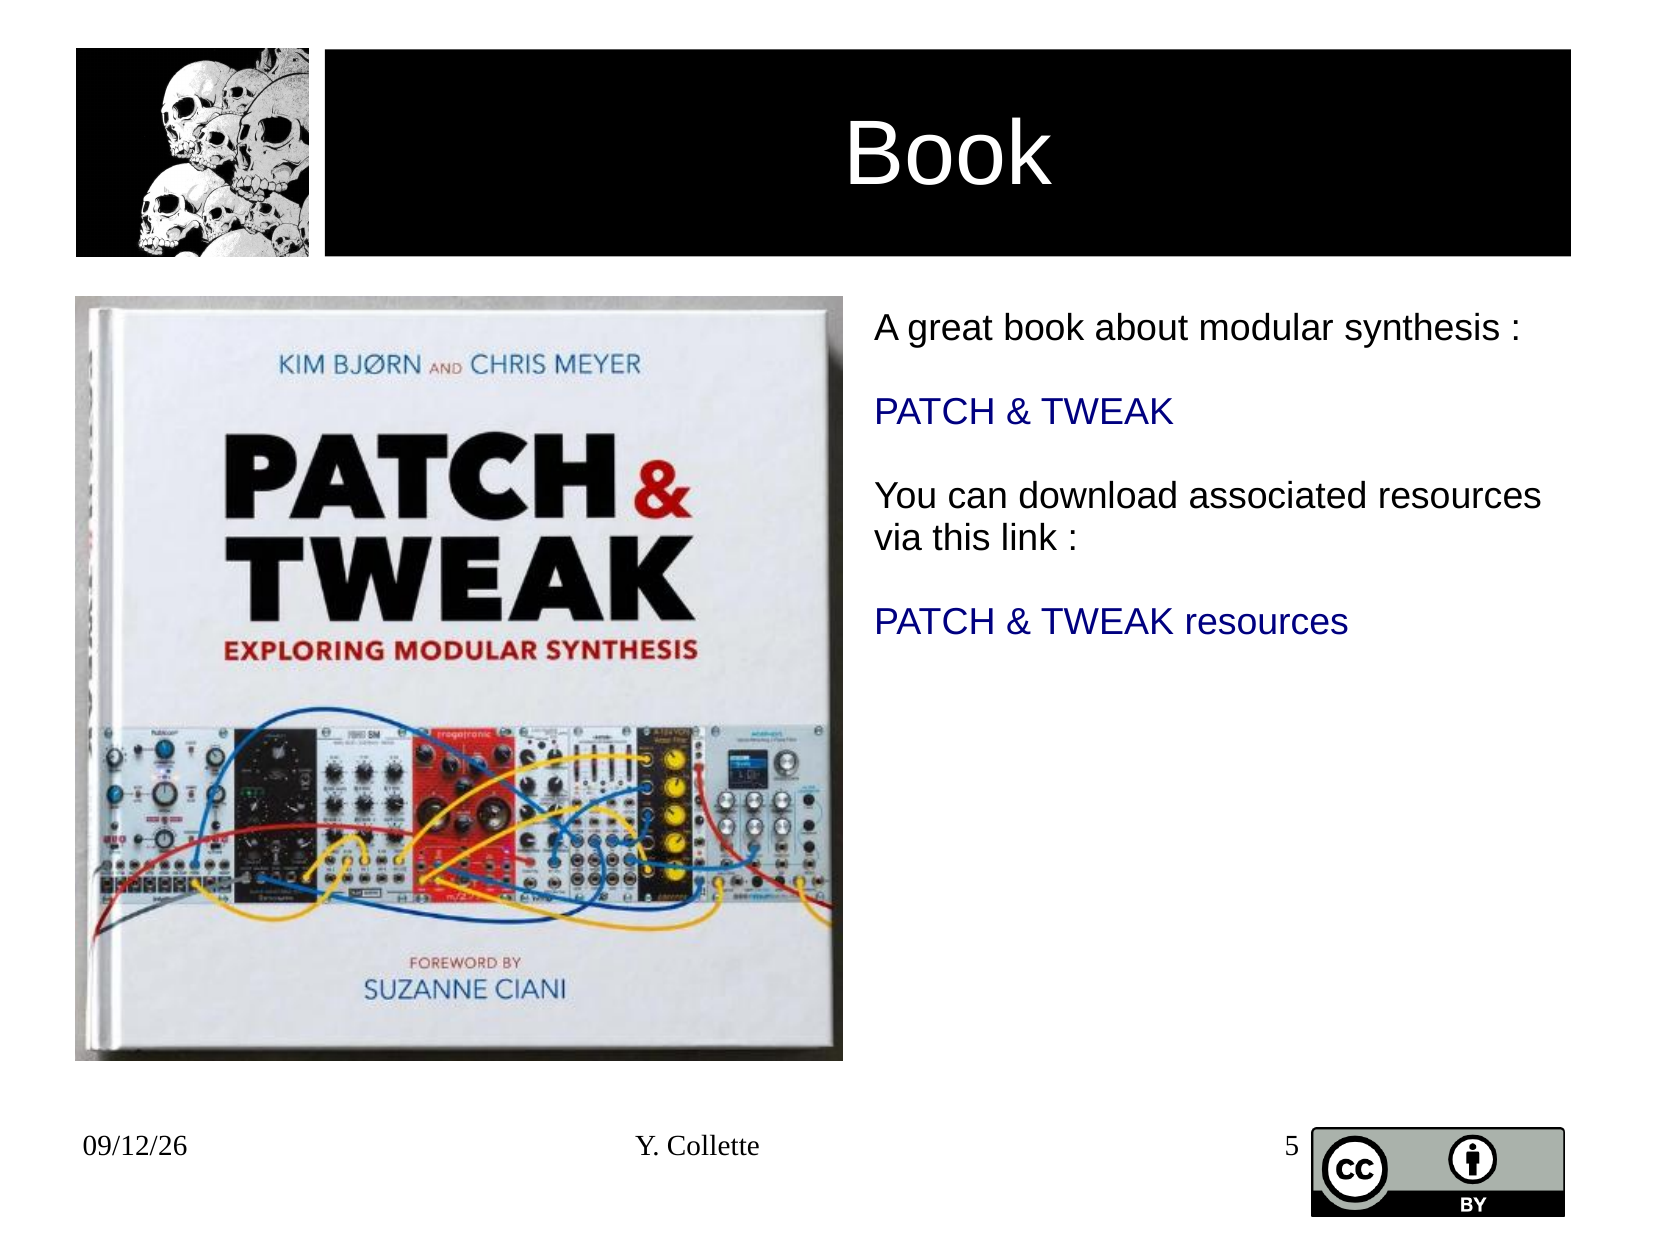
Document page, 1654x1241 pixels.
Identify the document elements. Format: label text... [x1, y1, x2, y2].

title Book [324, 49, 1571, 257]
picture [76, 48, 309, 257]
text_box A great book about modular synthesis : PATCH & TWEAK You can download associated resources via this link : PATCH & TWEAK resources [859, 299, 1559, 651]
picture [75, 296, 843, 1061]
picture [1311, 1127, 1565, 1217]
